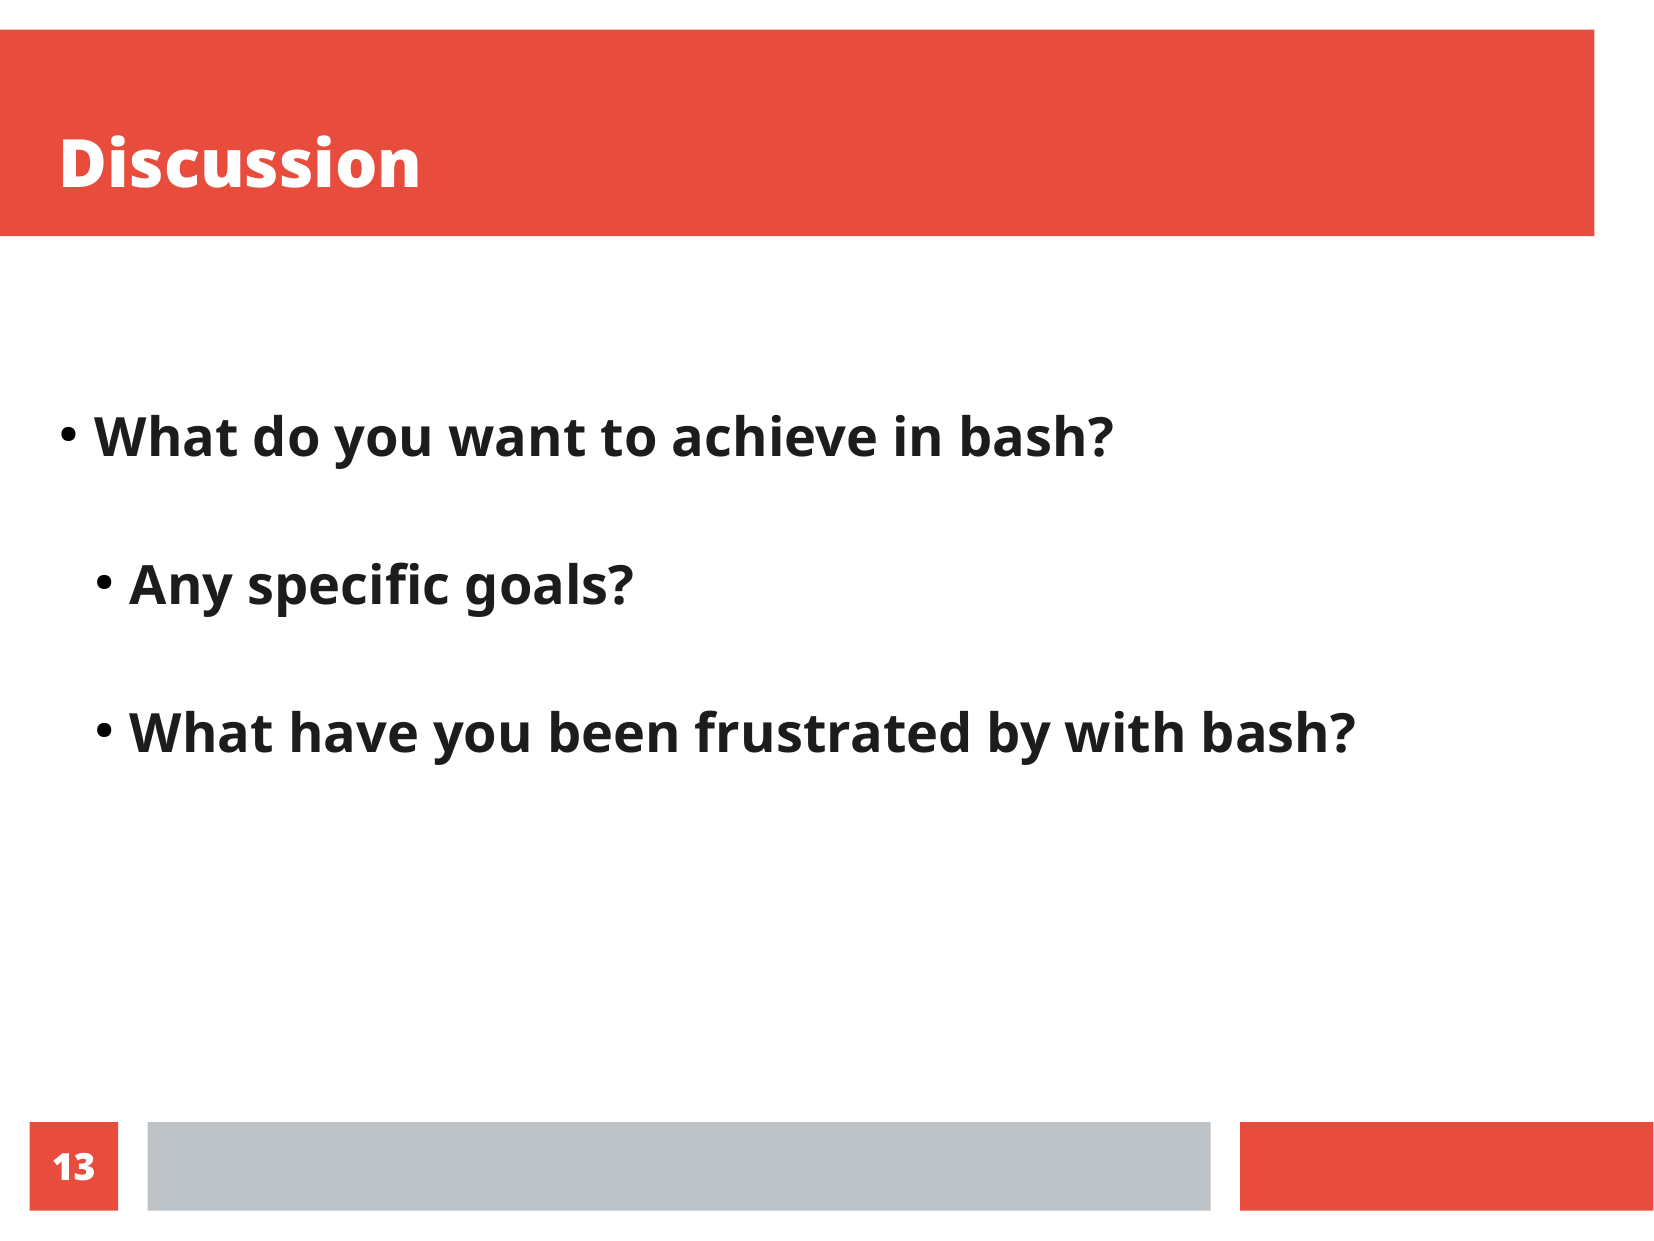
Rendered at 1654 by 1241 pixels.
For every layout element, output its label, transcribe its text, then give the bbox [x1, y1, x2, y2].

subtitle What do you want to achieve in bash? Any specific goals? What have you been frustrated by with bash? [59, 324, 1565, 1093]
title Discussion [59, 59, 1595, 207]
